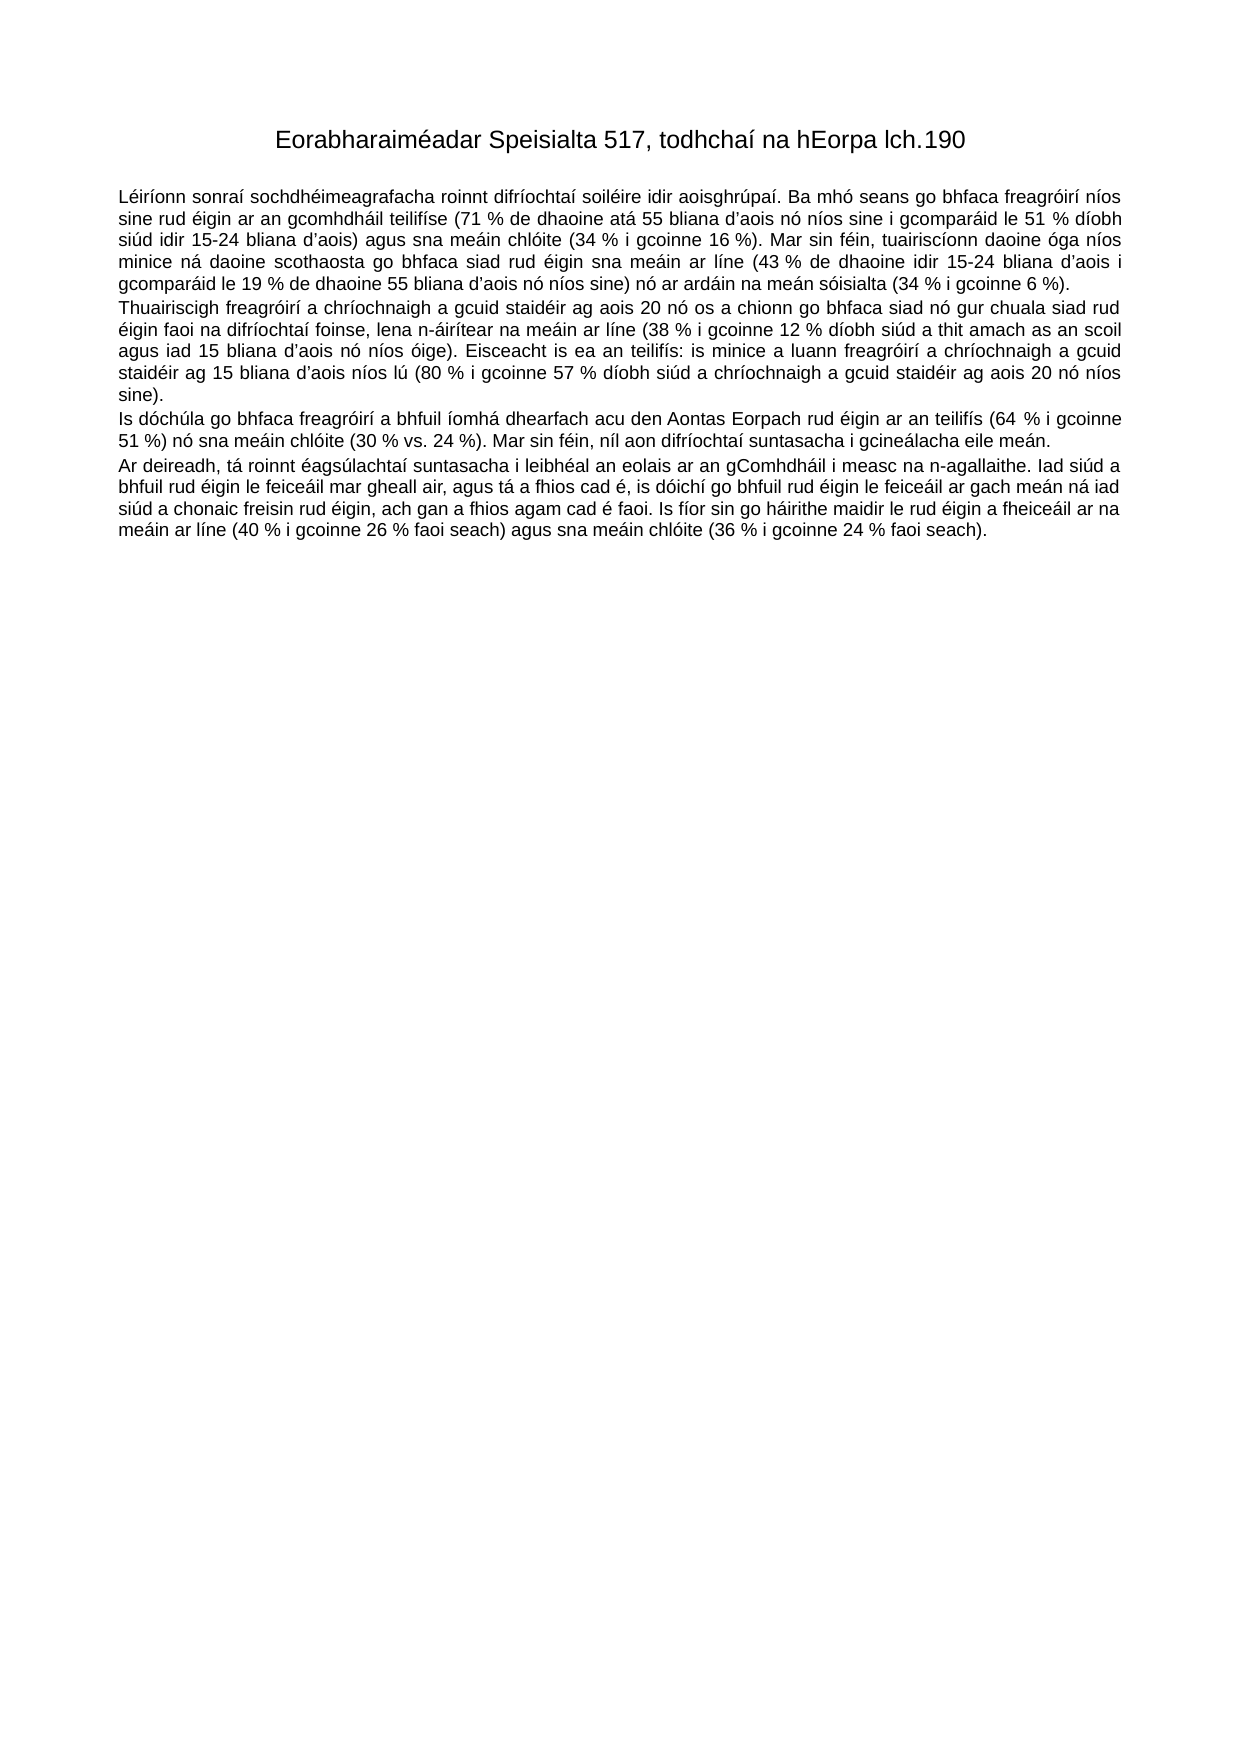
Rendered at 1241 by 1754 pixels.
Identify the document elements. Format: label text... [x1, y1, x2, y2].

text Léiríonn sonraí sochdhéimeagrafacha roinnt difríochtaí soiléire idir aoisghrúpaí. Ba mhó seans go bhfaca freagróirí níos sine rud éigin ar an gcomhdháil teilifíse (71 % de dhaoine atá 55 bliana d’aois nó níos sine i gcomparáid le 51 % díobh siúd idir 15-24 bliana d’aois) agus sna meáin chlóite (34 % i gcoinne 16 %). Mar sin féin, tuairiscíonn daoine óga níos minice ná daoine scothaosta go bhfaca siad rud éigin sna meáin ar líne (43 % de dhaoine idir 15-24 bliana d’aois i gcomparáid le 19 % de dhaoine 55 bliana d’aois nó níos sine) nó ar ardáin na meán sóisialta (34 % i gcoinne 6 %). [118, 186, 1122, 294]
text Thuairiscigh freagróirí a chríochnaigh a gcuid staidéir ag aois 20 nó os a chionn go bhfaca siad nó gur chuala siad rud éigin faoi na difríochtaí foinse, lena n-áirítear na meáin ar líne (38 % i gcoinne 12 % díobh siúd a thit amach as an scoil agus iad 15 bliana d’aois nó níos óige). Eisceacht is ea an teilifís: is minice a luann freagróirí a chríochnaigh a gcuid staidéir ag 15 bliana d’aois níos lú (80 % i gcoinne 57 % díobh siúd a chríochnaigh a gcuid staidéir ag aois 20 nó níos sine). [118, 297, 1122, 405]
text Ar deireadh, tá roinnt éagsúlachtaí suntasacha i leibhéal an eolais ar an gComhdháil i measc na n-agallaithe. Iad siúd a bhfuil rud éigin le feiceáil mar gheall air, agus tá a fhios cad é, is dóichí go bhfuil rud éigin le feiceáil ar gach meán ná iad siúd a chonaic freisin rud éigin, ach gan a fhios agam cad é faoi. Is fíor sin go háirithe maidir le rud éigin a fheiceáil ar na meáin ar líne (40 % i gcoinne 26 % faoi seach) agus sna meáin chlóite (36 % i gcoinne 24 % faoi seach). [118, 454, 1122, 541]
text Is dóchúla go bhfaca freagróirí a bhfuil íomhá dhearfach acu den Aontas Eorpach rud éigin ar an teilifís (64 % i gcoinne 51 %) nó sna meáin chlóite (30 % vs. 24 %). Mar sin féin, níl aon difríochtaí suntasacha i gcineálacha eile meán. [118, 408, 1122, 451]
